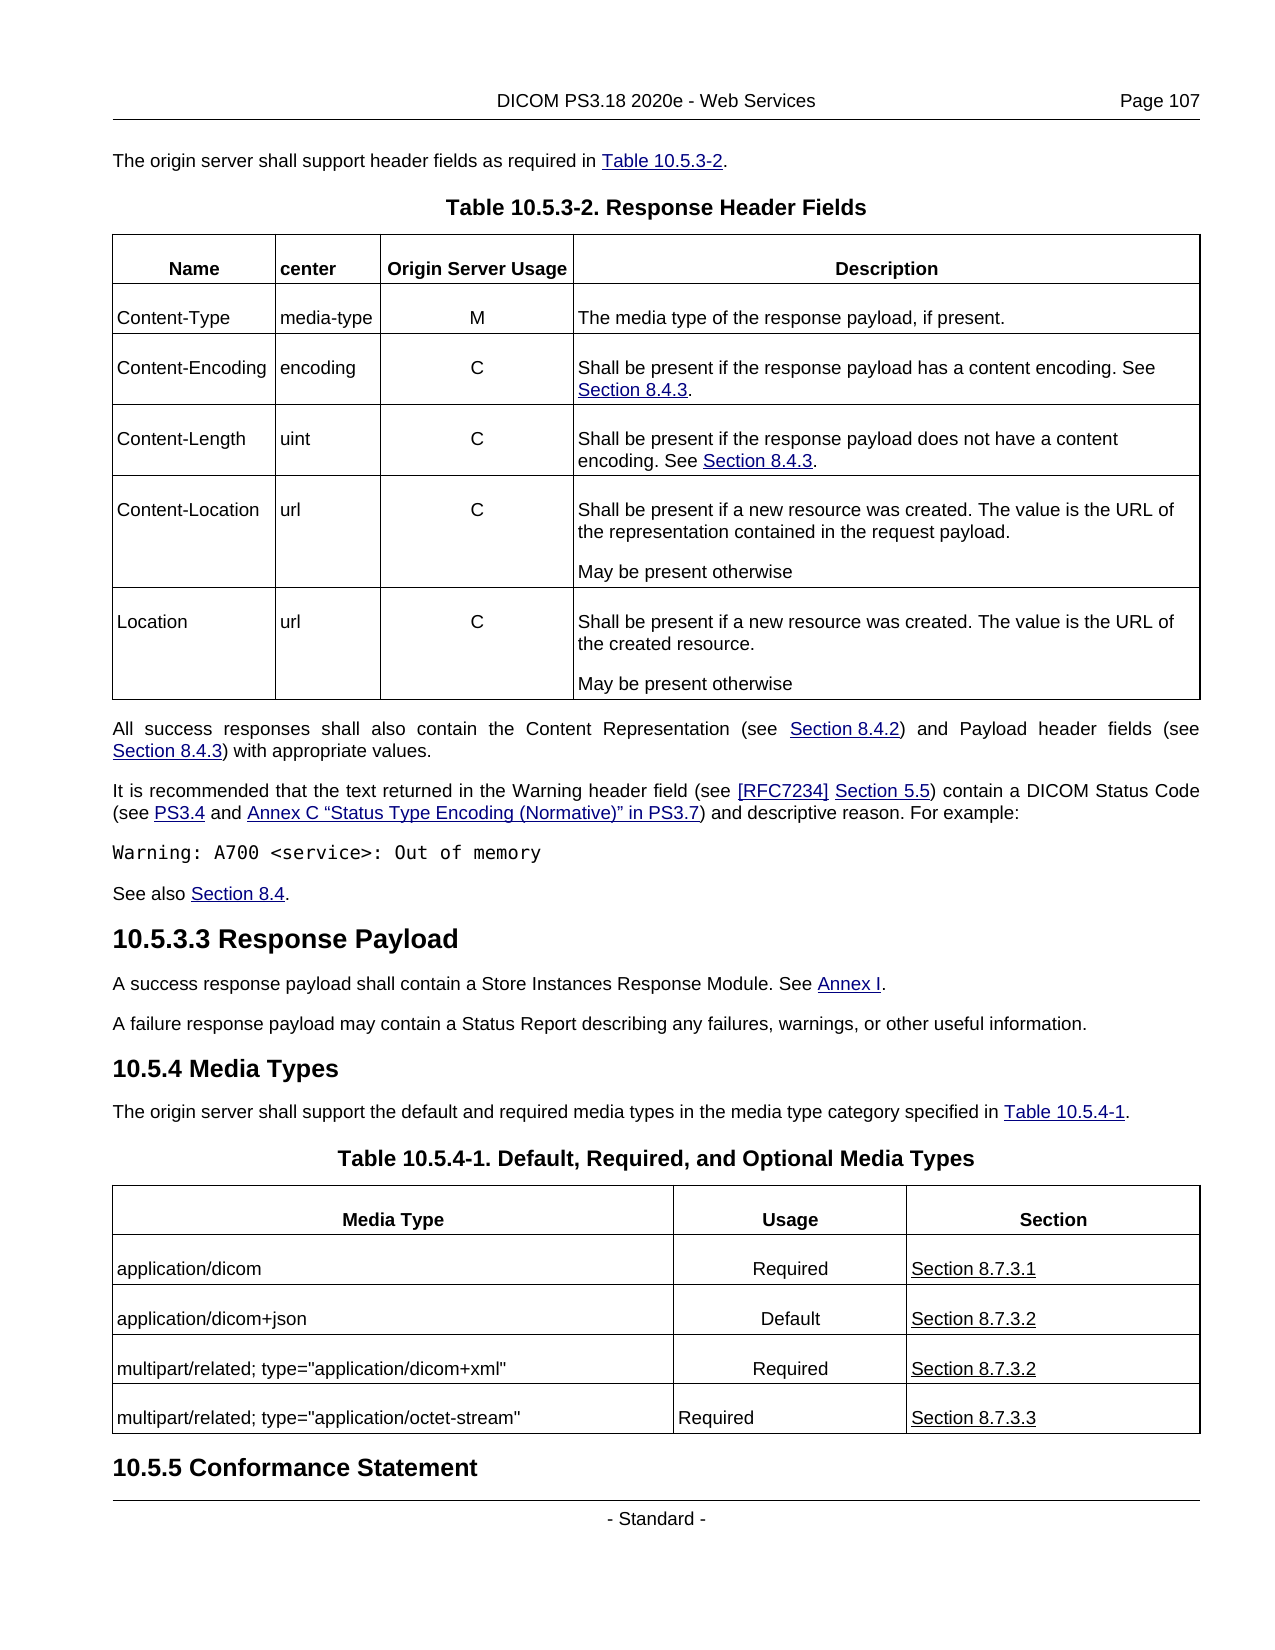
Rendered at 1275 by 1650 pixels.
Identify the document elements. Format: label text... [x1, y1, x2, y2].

table_cell Required [674, 1335, 906, 1383]
table_cell application/dicom+json [113, 1285, 673, 1333]
table_header Media Type [113, 1186, 673, 1234]
table_cell Shall be present if a new resource was created. The value is the URL of the representation contained in the request payload. May be present otherwise [574, 476, 1199, 587]
table_header Origin Server Usage [381, 235, 573, 283]
text The origin server shall support the default and required media types in the media type category specified in Table 10.5.4-1. [112, 1101, 1200, 1123]
table_cell Shall be present if the response payload does not have a content encoding. See Section 8.4.3. [574, 405, 1199, 475]
table_cell Required [674, 1384, 906, 1433]
table_cell Shall be present if the response payload has a content encoding. See Section 8.4.3. [574, 334, 1199, 404]
table_cell The media type of the response payload, if present. [574, 284, 1199, 333]
table_cell C [381, 588, 573, 698]
table_header Name [113, 235, 275, 283]
text Table 10.5.4-1. Default, Required, and Optional Media Types [112, 1145, 1200, 1171]
table_cell uint [276, 405, 380, 475]
table_cell media-type [276, 284, 380, 333]
table_cell Content-Length [113, 405, 275, 475]
table_header Description [574, 235, 1199, 283]
table_cell multipart/related; type="application/octet-stream" [113, 1384, 673, 1433]
text It is recommended that the text returned in the Warning header field (see [RFC7234] Section 5.5) contain a DICOM Status Code (see PS3.4 and Annex C “Status Type Encoding (Normative)” in PS3.7) and descriptive reason. For example: [112, 780, 1200, 823]
table_cell Section 8.7.3.2 [907, 1335, 1199, 1383]
text A success response payload shall contain a Store Instances Response Module. See Annex I. [112, 973, 1200, 994]
table_cell Shall be present if a new resource was created. The value is the URL of the created resource. May be present otherwise [574, 588, 1199, 698]
table_cell Content-Location [113, 476, 275, 587]
table_cell C [381, 334, 573, 404]
text Table 10.5.3-2. Response Header Fields [112, 194, 1200, 220]
text See also Section 8.4. [112, 883, 1200, 904]
text Warning: A700 <service>: Out of memory [112, 842, 1200, 864]
table_cell C [381, 476, 573, 587]
text The origin server shall support header fields as required in Table 10.5.3-2. [112, 150, 1200, 172]
table_cell Section 8.7.3.2 [907, 1285, 1199, 1333]
text All success responses shall also contain the Content Representation (see Section 8.4.2) and Payload header fields (see Section 8.4.3) with appropriate values. [112, 718, 1200, 761]
table_cell Section 8.7.3.3 [907, 1384, 1199, 1433]
text 10.5.3.3 Response Payload [112, 923, 1200, 954]
table_header Section [907, 1186, 1199, 1234]
table_cell url [276, 476, 380, 587]
text 10.5.4 Media Types [112, 1053, 1200, 1082]
table_cell Content-Type [113, 284, 275, 333]
table_cell Content-Encoding [113, 334, 275, 404]
table_header center [276, 235, 380, 283]
table_cell Section 8.7.3.1 [907, 1235, 1199, 1284]
text 10.5.5 Conformance Statement [112, 1453, 1200, 1481]
table_cell M [381, 284, 573, 333]
table_cell multipart/related; type="application/dicom+xml" [113, 1335, 673, 1383]
table_cell url [276, 588, 380, 698]
table_cell encoding [276, 334, 380, 404]
table_header Usage [674, 1186, 906, 1234]
table_cell application/dicom [113, 1235, 673, 1284]
table_cell Default [674, 1285, 906, 1333]
table_cell Location [113, 588, 275, 698]
text A failure response payload may contain a Status Report describing any failures, warnings, or other useful information. [112, 1013, 1200, 1035]
table_cell C [381, 405, 573, 475]
table_cell Required [674, 1235, 906, 1284]
